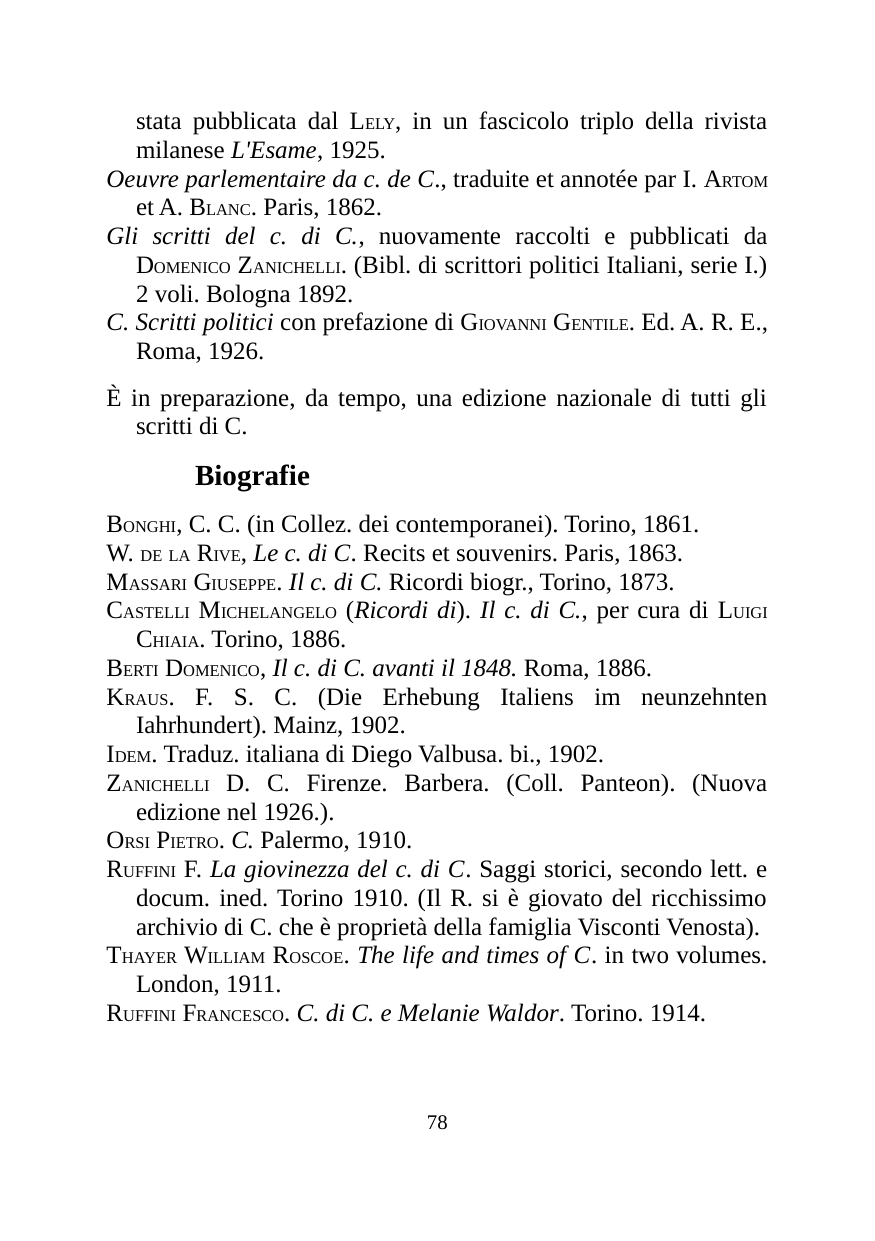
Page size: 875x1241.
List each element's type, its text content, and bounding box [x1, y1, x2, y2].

text Oeuvre parlementaire da c. de C., traduite et annotée par I. Artom et A. Blanc. Paris, 1862. [106, 164, 768, 221]
text Orsi Pietro. C. Palermo, 1910. [106, 825, 768, 854]
text È in preparazione, da tempo, una edizione nazionale di tutti gli scritti di C. [106, 383, 768, 440]
text Ruffini Francesco. C. di C. e Melanie Waldor. Torino. 1914. [106, 998, 768, 1027]
text stata pubblicata dal Lely, in un fascicolo triplo della rivista milanese L'Esame, 1925. [106, 106, 768, 164]
text Idem. Traduz. italiana di Diego Valbusa. bi., 1902. [106, 739, 768, 768]
text Castelli Michelangelo (Ricordi di). Il c. di C., per cura di Luigi Chiaia. Torino, 1886. [106, 595, 768, 653]
text Kraus. F. S. C. (Die Erhebung Italiens im neunzehnten Iahrhundert). Mainz, 1902. [106, 682, 768, 739]
text Berti Domenico, Il c. di C. avanti il 1848. Roma, 1886. [106, 653, 768, 682]
text Massari Giuseppe. Il c. di C. Ricordi biogr., Torino, 1873. [106, 567, 768, 595]
text Thayer William Roscoe. The life and times of C. in two volumes. London, 1911. [106, 940, 768, 998]
text W. de la Rive, Le c. di C. Recits et souvenirs. Paris, 1863. [106, 538, 768, 567]
text Ruffini F. La giovinezza del c. di C. Saggi storici, secondo lett. e docum. ined. Torino 1910. (Il R. si è giovato del ricchissimo archivio di C. che è proprietà della famiglia Visconti Venosta). [106, 854, 768, 940]
text Bonghi, C. C. (in Collez. dei contemporanei). Torino, 1861. [106, 509, 768, 538]
text Biografie [165, 458, 768, 491]
text Zanichelli D. C. Firenze. Barbera. (Coll. Panteon). (Nuova edizione nel 1926.). [106, 768, 768, 825]
text Gli scritti del c. di C., nuovamente raccolti e pubblicati da Domenico Zanichelli. (Bibl. di scrittori politici Italiani, serie I.) 2 voli. Bologna 1892. [106, 221, 768, 307]
text C. Scritti politici con prefazione di Giovanni Gentile. Ed. A. R. E., Roma, 1926. [106, 307, 768, 365]
